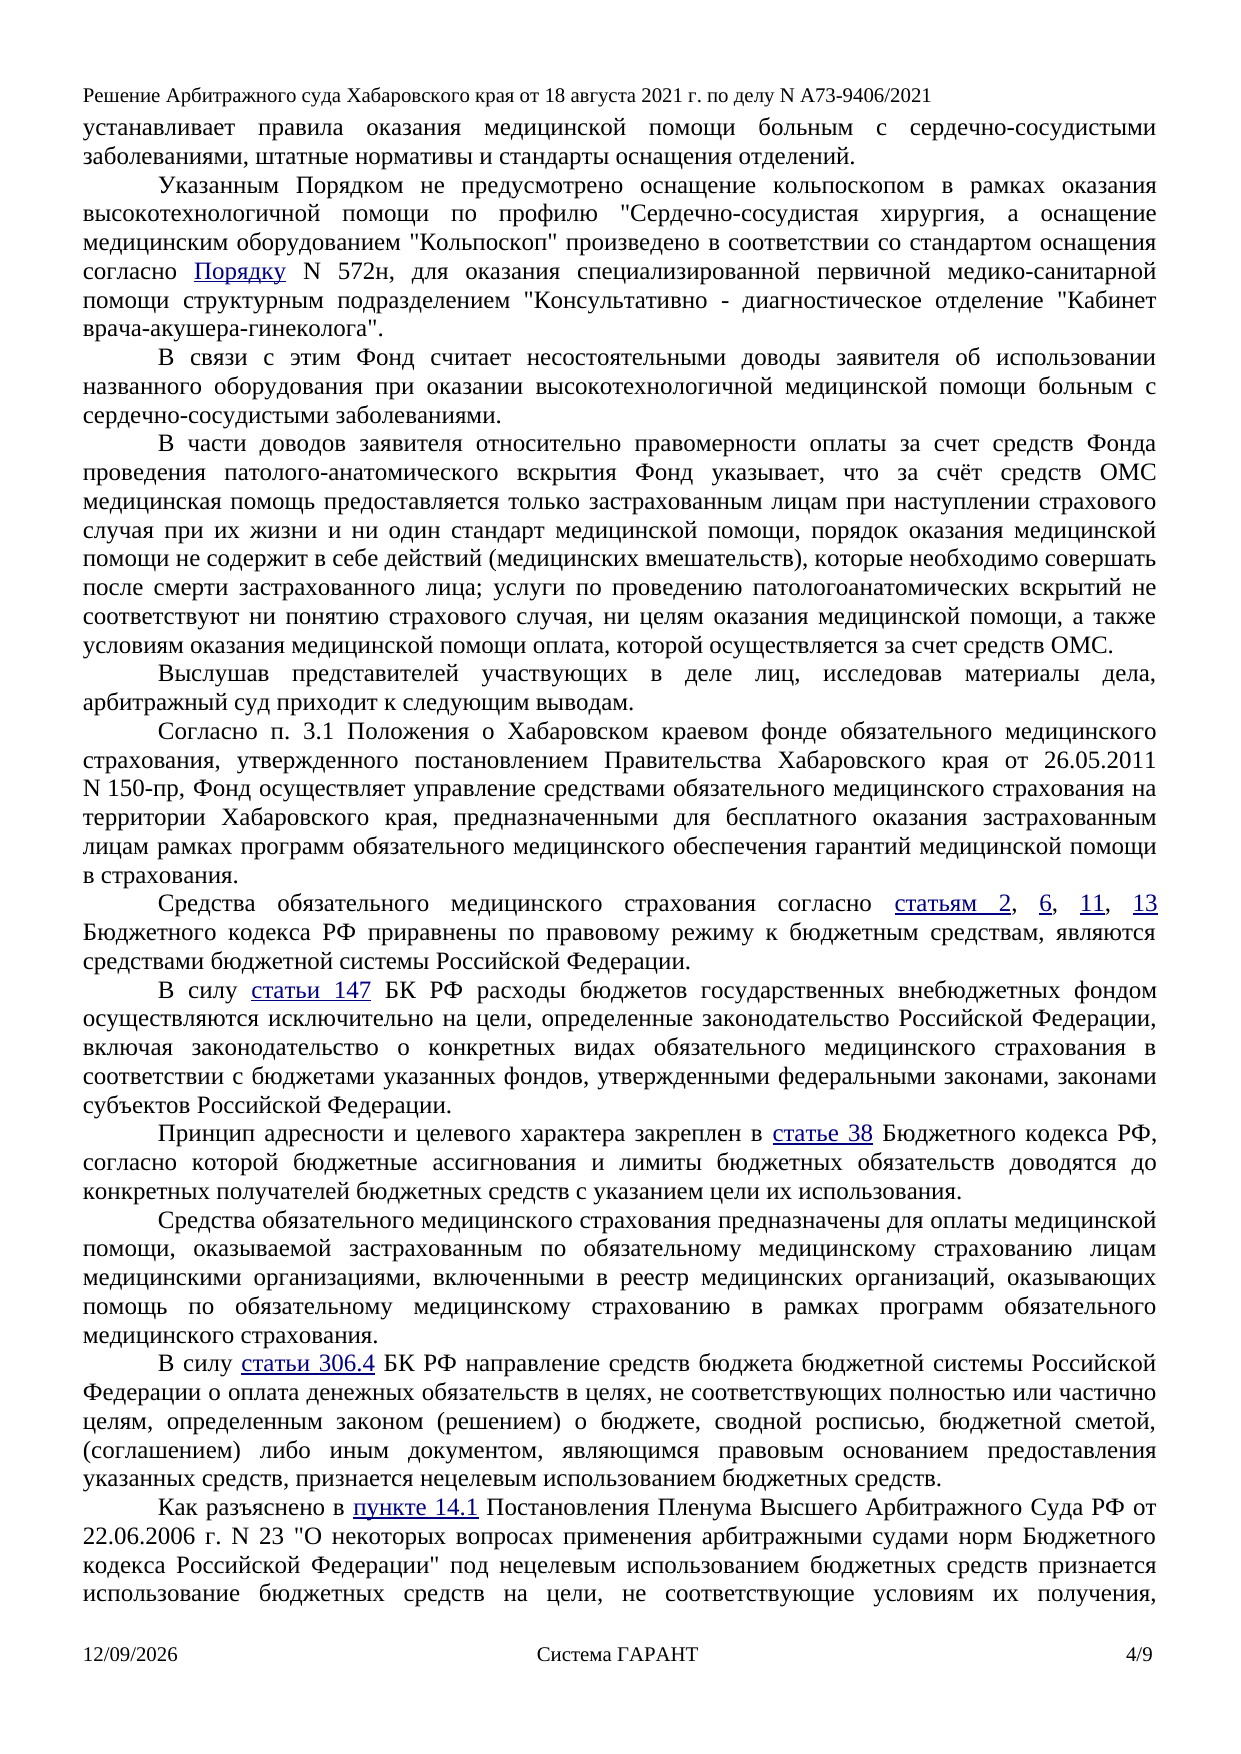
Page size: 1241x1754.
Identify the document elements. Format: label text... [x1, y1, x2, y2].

text Средства обязательного медицинского страхования предназначены для оплаты медицинской помощи, оказываемой застрахованным по обязательному медицинскому страхованию лицам медицинскими организациями, включенными в реестр медицинских организаций, оказывающих помощь по обязательному медицинскому страхованию в рамках программ обязательного медицинского страхования. [83, 1205, 1157, 1348]
text Средства обязательного медицинского страхования согласно статьям 2, 6, 11, 13 Бюджетного кодекса РФ приравнены по правовому режиму к бюджетным средствам, являются средствами бюджетной системы Российской Федерации. [83, 888, 1157, 975]
text Согласно п. 3.1 Положения о Хабаровском краевом фонде обязательного медицинского страхования, утвержденного постановлением Правительства Хабаровского края от 26.05.2011 N 150-пр, Фонд осуществляет управление средствами обязательного медицинского страхования на территории Хабаровского края, предназначенными для бесплатного оказания застрахованным лицам рамках программ обязательного медицинского обеспечения гарантий медицинской помощи в страхования. [83, 716, 1157, 888]
text В части доводов заявителя относительно правомерности оплаты за счет средств Фонда проведения патолого-анатомического вскрытия Фонд указывает, что за счёт средств ОМС медицинская помощь предоставляется только застрахованным лицам при наступлении страхового случая при их жизни и ни один стандарт медицинской помощи, порядок оказания медицинской помощи не содержит в себе действий (медицинских вмешательств), которые необходимо совершать после смерти застрахованного лица; услуги по проведению патологоанатомических вскрытий не соответствуют ни понятию страхового случая, ни целям оказания медицинской помощи, а также условиям оказания медицинской помощи оплата, которой осуществляется за счет средств ОМС. [83, 428, 1157, 658]
text устанавливает правила оказания медицинской помощи больным с сердечно-сосудистыми заболеваниями, штатные нормативы и стандарты оснащения отделений. [83, 112, 1157, 170]
text В силу статьи 147 БК РФ расходы бюджетов государственных внебюджетных фондом осуществляются исключительно на цели, определенные законодательство Российской Федерации, включая законодательство о конкретных видах обязательного медицинского страхования в соответствии с бюджетами указанных фондов, утвержденными федеральными законами, законами субъектов Российской Федерации. [83, 975, 1157, 1118]
text В силу статьи 306.4 БК РФ направление средств бюджета бюджетной системы Российской Федерации о оплата денежных обязательств в целях, не соответствующих полностью или частично целям, определенным законом (решением) о бюджете, сводной росписью, бюджетной сметой, (соглашением) либо иным документом, являющимся правовым основанием предоставления указанных средств, признается нецелевым использованием бюджетных средств. [83, 1348, 1157, 1492]
text Как разъяснено в пункте 14.1 Постановления Пленума Высшего Арбитражного Суда РФ от 22.06.2006 г. N 23 "О некоторых вопросах применения арбитражными судами норм Бюджетного кодекса Российской Федерации" под нецелевым использованием бюджетных средств признается использование бюджетных средств на цели, не соответствующие условиям их получения, [83, 1492, 1157, 1607]
text В связи с этим Фонд считает несостоятельными доводы заявителя об использовании названного оборудования при оказании высокотехнологичной медицинской помощи больным с сердечно-сосудистыми заболеваниями. [83, 342, 1157, 428]
text Принцип адресности и целевого характера закреплен в статье 38 Бюджетного кодекса РФ, согласно которой бюджетные ассигнования и лимиты бюджетных обязательств доводятся до конкретных получателей бюджетных средств с указанием цели их использования. [83, 1118, 1157, 1205]
text Указанным Порядком не предусмотрено оснащение кольпоскопом в рамках оказания высокотехнологичной помощи по профилю "Сердечно-сосудистая хирургия, а оснащение медицинским оборудованием "Кольпоскоп" произведено в соответствии со стандартом оснащения согласно Порядку N 572н, для оказания специализированной первичной медико-санитарной помощи структурным подразделением "Консультативно - диагностическое отделение "Кабинет врача-акушера-гинеколога". [83, 170, 1157, 342]
text Выслушав представителей участвующих в деле лиц, исследовав материалы дела, арбитражный суд приходит к следующим выводам. [83, 658, 1157, 716]
